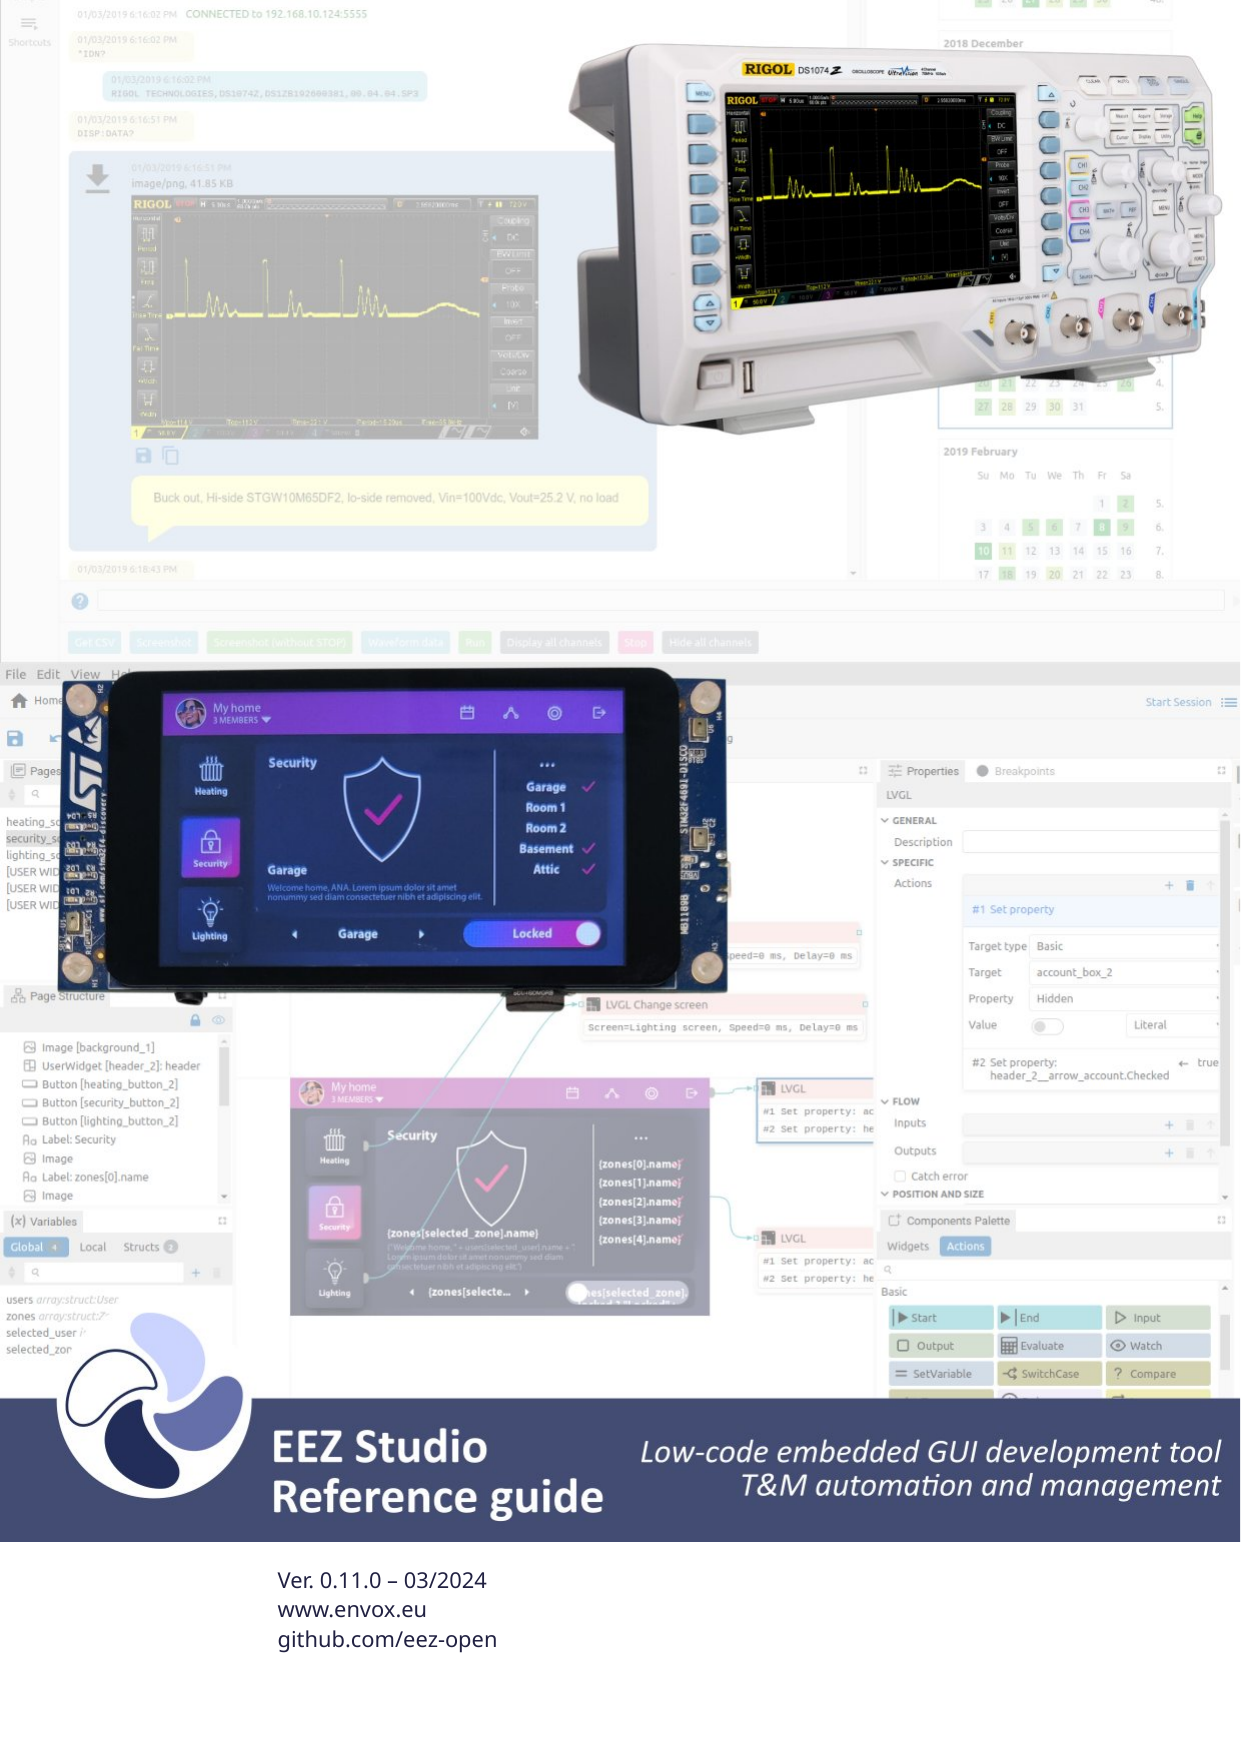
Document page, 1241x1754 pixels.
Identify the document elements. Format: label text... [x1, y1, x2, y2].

table_header Ver. 0.11.0 – 03/2024 www.envox.eu github.com/eez-open [272, 1559, 1240, 1660]
picture [0, 0, 1241, 1542]
table_header [0, 1559, 272, 1660]
